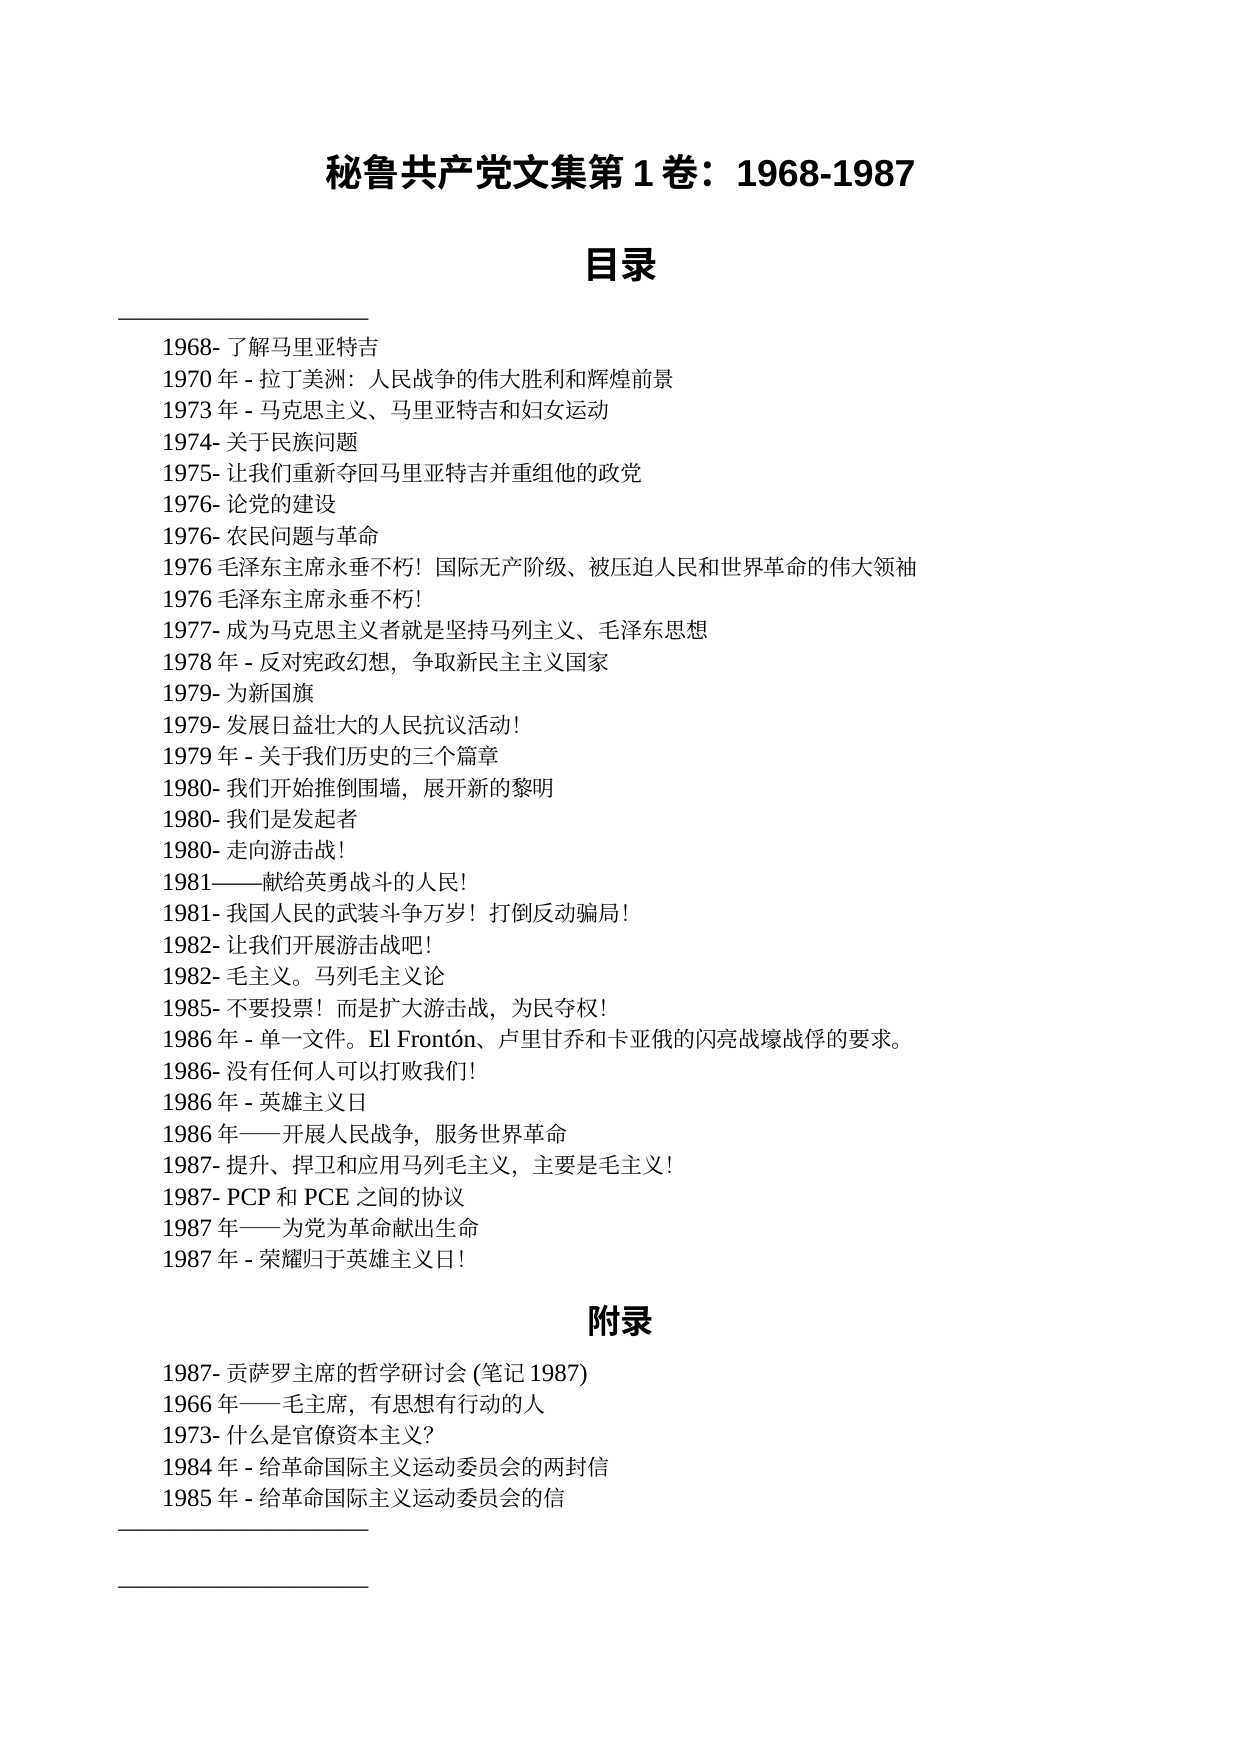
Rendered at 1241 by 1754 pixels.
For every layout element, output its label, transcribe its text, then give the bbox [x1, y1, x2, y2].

text 1977- 成为马克思主义者就是坚持马列主义、毛泽东思想 [118, 613, 1122, 645]
text 1984年 - 给革命国际主义运动委员会的两封信 [118, 1450, 1122, 1482]
text 1980- 我们是发起者 [118, 802, 1122, 834]
text 1987- 提升、捍卫和应用马列毛主义，主要是毛主义！ [118, 1148, 1122, 1180]
subtitle 附录 [118, 1295, 1122, 1343]
text 1985- 不要投票！而是扩大游击战，为民夺权！ [118, 991, 1122, 1022]
text 1979- 发展日益壮大的人民抗议活动！ [118, 708, 1122, 739]
text 1975- 让我们重新夺回马里亚特吉并重组他的政党 [118, 456, 1122, 488]
text 1966年——毛主席，有思想有行动的人 [118, 1387, 1122, 1419]
text 1986年 - 单一文件。El Frontón、卢里甘乔和卡亚俄的闪亮战壕战俘的要求。 [118, 1022, 1122, 1054]
text 1976- 论党的建设 [118, 488, 1122, 519]
text —————————— [118, 302, 1122, 330]
text 1979- 为新国旗 [118, 676, 1122, 708]
text 1976- 农民问题与革命 [118, 519, 1122, 551]
text 1987- PCP 和 PCE 之间的协议 [118, 1180, 1122, 1211]
text 1982- 让我们开展游击战吧！ [118, 928, 1122, 959]
text 1976毛泽东主席永垂不朽！ [118, 582, 1122, 613]
text —————————— [118, 1571, 1122, 1599]
text 1980- 走向游击战！ [118, 834, 1122, 865]
text 1973年 - 马克思主义、马里亚特吉和妇女运动 [118, 393, 1122, 425]
text 1976毛泽东主席永垂不朽！国际无产阶级、被压迫人民和世界革命的伟大领袖 [118, 551, 1122, 582]
text —————————— [118, 1513, 1122, 1542]
text 1979年 - 关于我们历史的三个篇章 [118, 739, 1122, 771]
text 1985年 - 给革命国际主义运动委员会的信 [118, 1482, 1122, 1513]
text 1987年 - 荣耀归于英雄主义日！ [118, 1243, 1122, 1274]
text 1987年——为党为革命献出生命 [118, 1211, 1122, 1243]
text 1968- 了解马里亚特吉 [118, 330, 1122, 362]
subtitle 秘鲁共产党文集第1卷：1968-1987 [118, 143, 1122, 197]
text 1974- 关于民族问题 [118, 425, 1122, 456]
text 1981- 我国人民的武装斗争万岁！打倒反动骗局！ [118, 897, 1122, 928]
text 1986- 没有任何人可以打败我们！ [118, 1054, 1122, 1085]
text 1986年 - 英雄主义日 [118, 1085, 1122, 1117]
text 1986年——开展人民战争，服务世界革命 [118, 1117, 1122, 1148]
subtitle 目录 [118, 235, 1122, 289]
text 1970年 - 拉丁美洲：人民战争的伟大胜利和辉煌前景 [118, 362, 1122, 393]
text 1987- 贡萨罗主席的哲学研讨会 (笔记1987) [118, 1356, 1122, 1387]
text 1981——献给英勇战斗的人民！ [118, 865, 1122, 897]
text 1978年 - 反对宪政幻想，争取新民主主义国家 [118, 645, 1122, 676]
text 1982- 毛主义。马列毛主义论 [118, 959, 1122, 991]
text 1973- 什么是官僚资本主义？ [118, 1419, 1122, 1450]
text 1980- 我们开始推倒围墙，展开新的黎明 [118, 771, 1122, 802]
